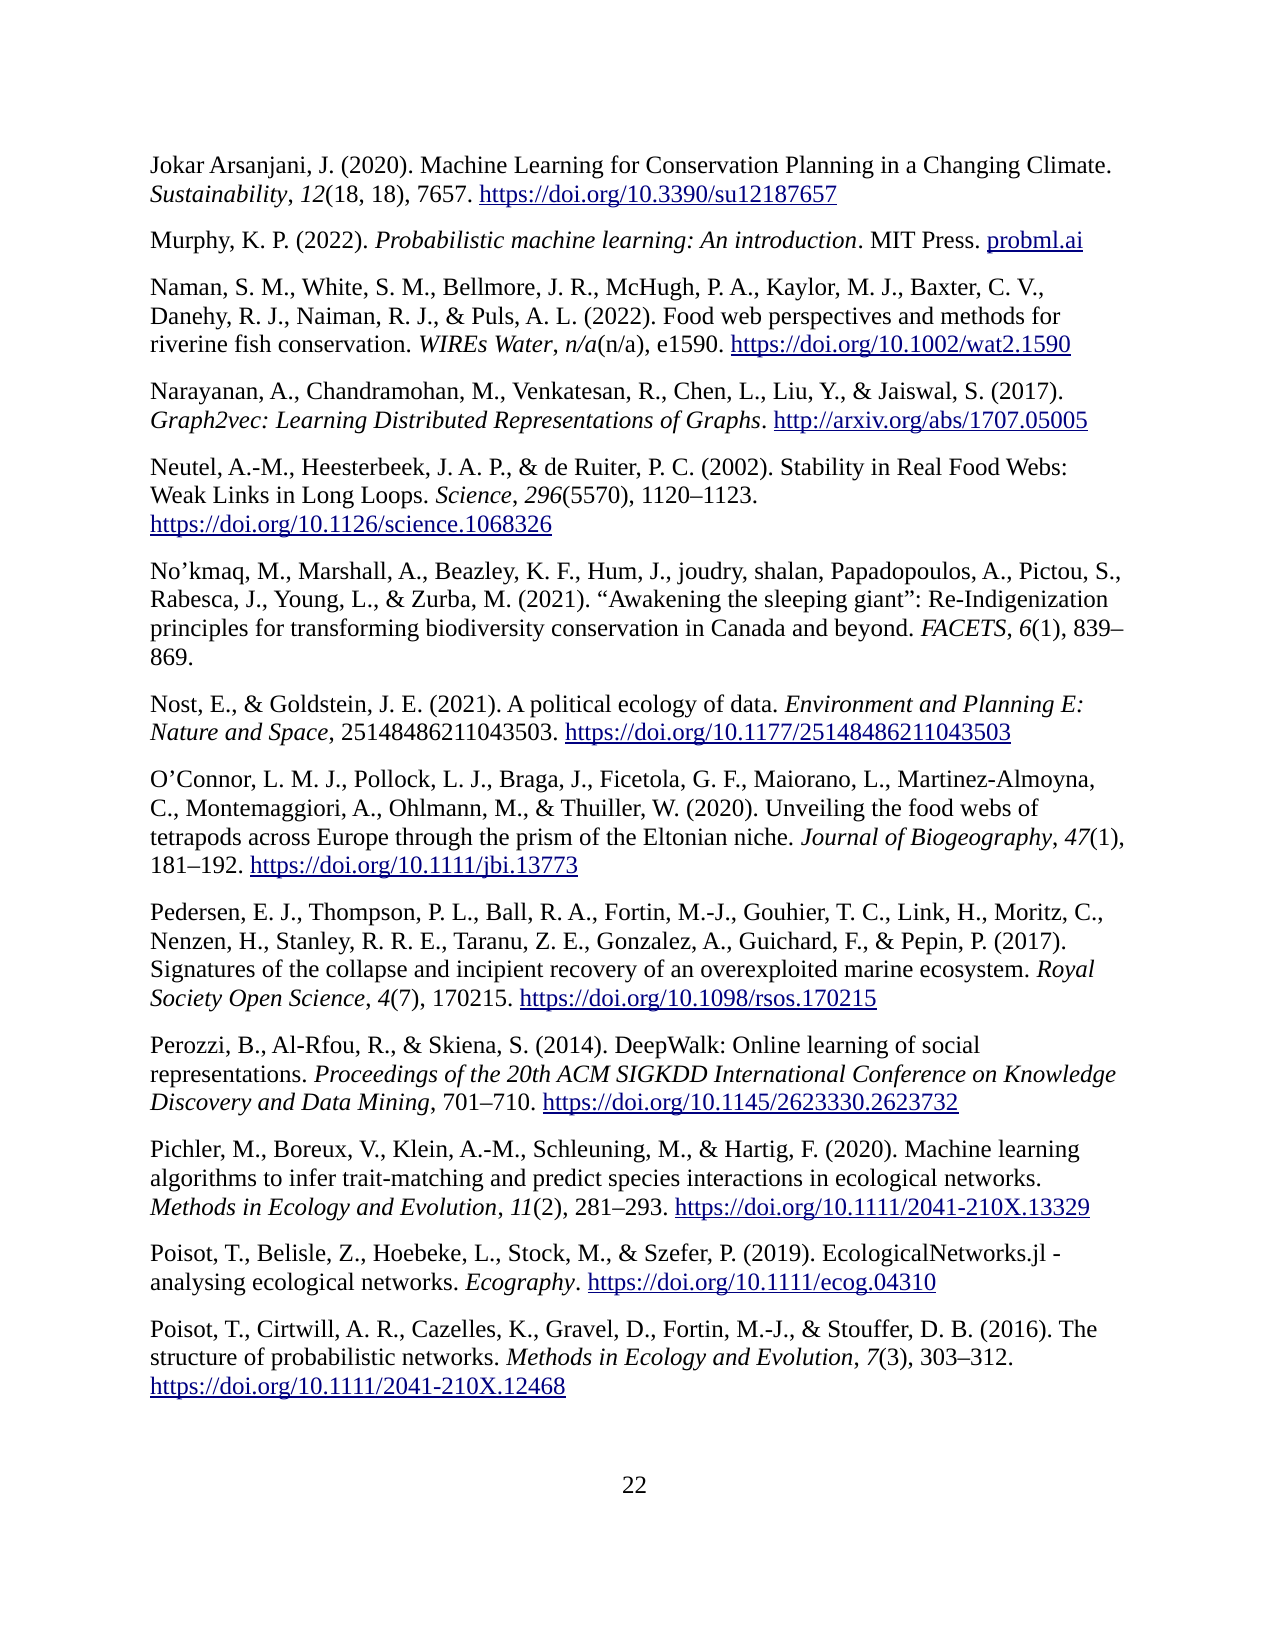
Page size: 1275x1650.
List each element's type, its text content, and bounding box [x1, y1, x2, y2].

text Poisot, T., Belisle, Z., Hoebeke, L., Stock, M., & Szefer, P. (2019). EcologicalNetworks.jl - analysing ecological networks. Ecography. https://doi.org/10.1111/ecog.04310 [150, 1238, 1125, 1296]
text Poisot, T., Cirtwill, A. R., Cazelles, K., Gravel, D., Fortin, M.-J., & Stouffer, D. B. (2016). The structure of probabilistic networks. Methods in Ecology and Evolution, 7(3), 303–312. https://doi.org/10.1111/2041-210X.12468 [150, 1314, 1125, 1400]
text Pichler, M., Boreux, V., Klein, A.-M., Schleuning, M., & Hartig, F. (2020). Machine learning algorithms to infer trait-matching and predict species interactions in ecological networks. Methods in Ecology and Evolution, 11(2), 281–293. https://doi.org/10.1111/2041-210X.13329 [150, 1134, 1125, 1220]
text Pedersen, E. J., Thompson, P. L., Ball, R. A., Fortin, M.-J., Gouhier, T. C., Link, H., Moritz, C., Nenzen, H., Stanley, R. R. E., Taranu, Z. E., Gonzalez, A., Guichard, F., & Pepin, P. (2017). Signatures of the collapse and incipient recovery of an overexploited marine ecosystem. Royal Society Open Science, 4(7), 170215. https://doi.org/10.1098/rsos.170215 [150, 897, 1125, 1012]
text Naman, S. M., White, S. M., Bellmore, J. R., McHugh, P. A., Kaylor, M. J., Baxter, C. V., Danehy, R. J., Naiman, R. J., & Puls, A. L. (2022). Food web perspectives and methods for riverine fish conservation. WIREs Water, n/a(n/a), e1590. https://doi.org/10.1002/wat2.1590 [150, 272, 1125, 358]
text Murphy, K. P. (2022). Probabilistic machine learning: An introduction. MIT Press. probml.ai [150, 225, 1125, 254]
text Neutel, A.-M., Heesterbeek, J. A. P., & de Ruiter, P. C. (2002). Stability in Real Food Webs: Weak Links in Long Loops. Science, 296(5570), 1120–1123. https://doi.org/10.1126/science.1068326 [150, 452, 1125, 538]
text No’kmaq, M., Marshall, A., Beazley, K. F., Hum, J., joudry, shalan, Papadopoulos, A., Pictou, S., Rabesca, J., Young, L., & Zurba, M. (2021). “Awakening the sleeping giant”: Re-Indigenization principles for transforming biodiversity conservation in Canada and beyond. FACETS, 6(1), 839–869. [150, 556, 1125, 671]
text Jokar Arsanjani, J. (2020). Machine Learning for Conservation Planning in a Changing Climate. Sustainability, 12(18, 18), 7657. https://doi.org/10.3390/su12187657 [150, 150, 1125, 207]
text O’Connor, L. M. J., Pollock, L. J., Braga, J., Ficetola, G. F., Maiorano, L., Martinez‐Almoyna, C., Montemaggiori, A., Ohlmann, M., & Thuiller, W. (2020). Unveiling the food webs of tetrapods across Europe through the prism of the Eltonian niche. Journal of Biogeography, 47(1), 181–192. https://doi.org/10.1111/jbi.13773 [150, 764, 1125, 879]
text Narayanan, A., Chandramohan, M., Venkatesan, R., Chen, L., Liu, Y., & Jaiswal, S. (2017). Graph2vec: Learning Distributed Representations of Graphs. http://arxiv.org/abs/1707.05005 [150, 376, 1125, 434]
text Perozzi, B., Al-Rfou, R., & Skiena, S. (2014). DeepWalk: Online learning of social representations. Proceedings of the 20th ACM SIGKDD International Conference on Knowledge Discovery and Data Mining, 701–710. https://doi.org/10.1145/2623330.2623732 [150, 1030, 1125, 1116]
text Nost, E., & Goldstein, J. E. (2021). A political ecology of data. Environment and Planning E: Nature and Space, 25148486211043503. https://doi.org/10.1177/25148486211043503 [150, 689, 1125, 746]
